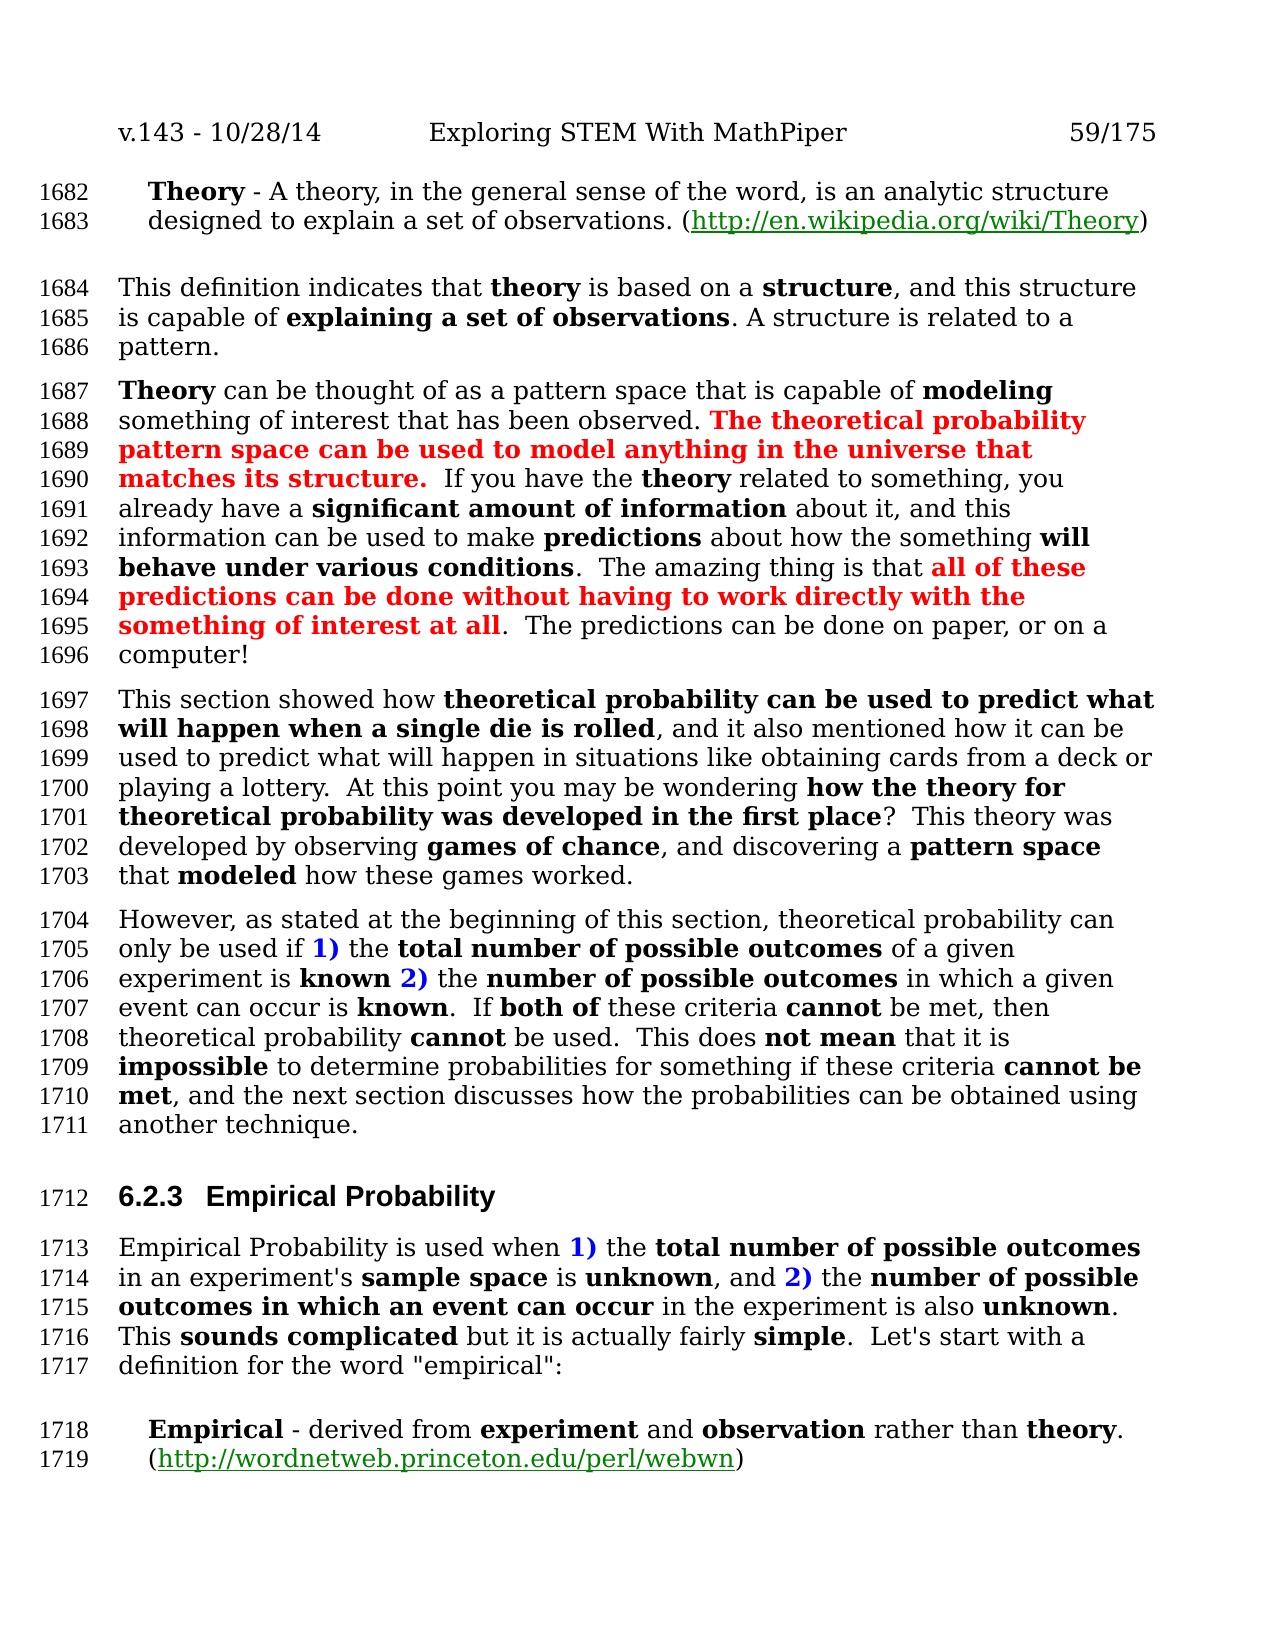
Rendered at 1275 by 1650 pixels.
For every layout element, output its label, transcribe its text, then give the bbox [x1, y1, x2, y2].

text Theory - A theory, in the general sense of the word, is an analytic structure designed to explain a set of observations. (http://en.wikipedia.org/wiki/Theory) [148, 177, 1157, 235]
text Empirical - derived from experiment and observation rather than theory. (http://wordnetweb.princeton.edu/perl/webwn) [148, 1415, 1157, 1474]
text This section showed how theoretical probability can be used to predict what will happen when a single die is rolled, and it also mentioned how it can be used to predict what will happen in situations like obtaining cards from a deck or playing a lottery. At this point you may be wondering how the theory for theoretical probability was developed in the first place? This theory was developed by observing games of chance, and discovering a pattern space that modeled how these games worked. [118, 685, 1157, 890]
text Theory can be thought of as a pattern space that is capable of modeling something of interest that has been observed. The theoretical probability pattern space can be used to model anything in the universe that matches its structure. If you have the theory related to something, you already have a significant amount of information about it, and this information can be used to make predictions about how the something will behave under various conditions. The amazing thing is that all of these predictions can be done without having to work directly with the something of interest at all. The predictions can be done on paper, or on a computer! [118, 376, 1157, 670]
text However, as stated at the beginning of this section, theoretical probability can only be used if 1) the total number of possible outcomes of a given experiment is known 2) the number of possible outcomes in which a given event can occur is known. If both of these criteria cannot be met, then theoretical probability cannot be used. This does not mean that it is impossible to determine probabilities for something if these criteria cannot be met, and the next section discusses how the probabilities can be obtained using another technique. [118, 905, 1157, 1140]
subtitle Empirical Probability [118, 1179, 1157, 1212]
text Empirical Probability is used when 1) the total number of possible outcomes in an experiment's sample space is unknown, and 2) the number of possible outcomes in which an event can occur in the experiment is also unknown. This sounds complicated but it is actually fairly simple. Let's start with a definition for the word "empirical": [118, 1233, 1157, 1380]
text This definition indicates that theory is based on a structure, and this structure is capable of explaining a set of observations. A structure is related to a pattern. [118, 273, 1157, 361]
